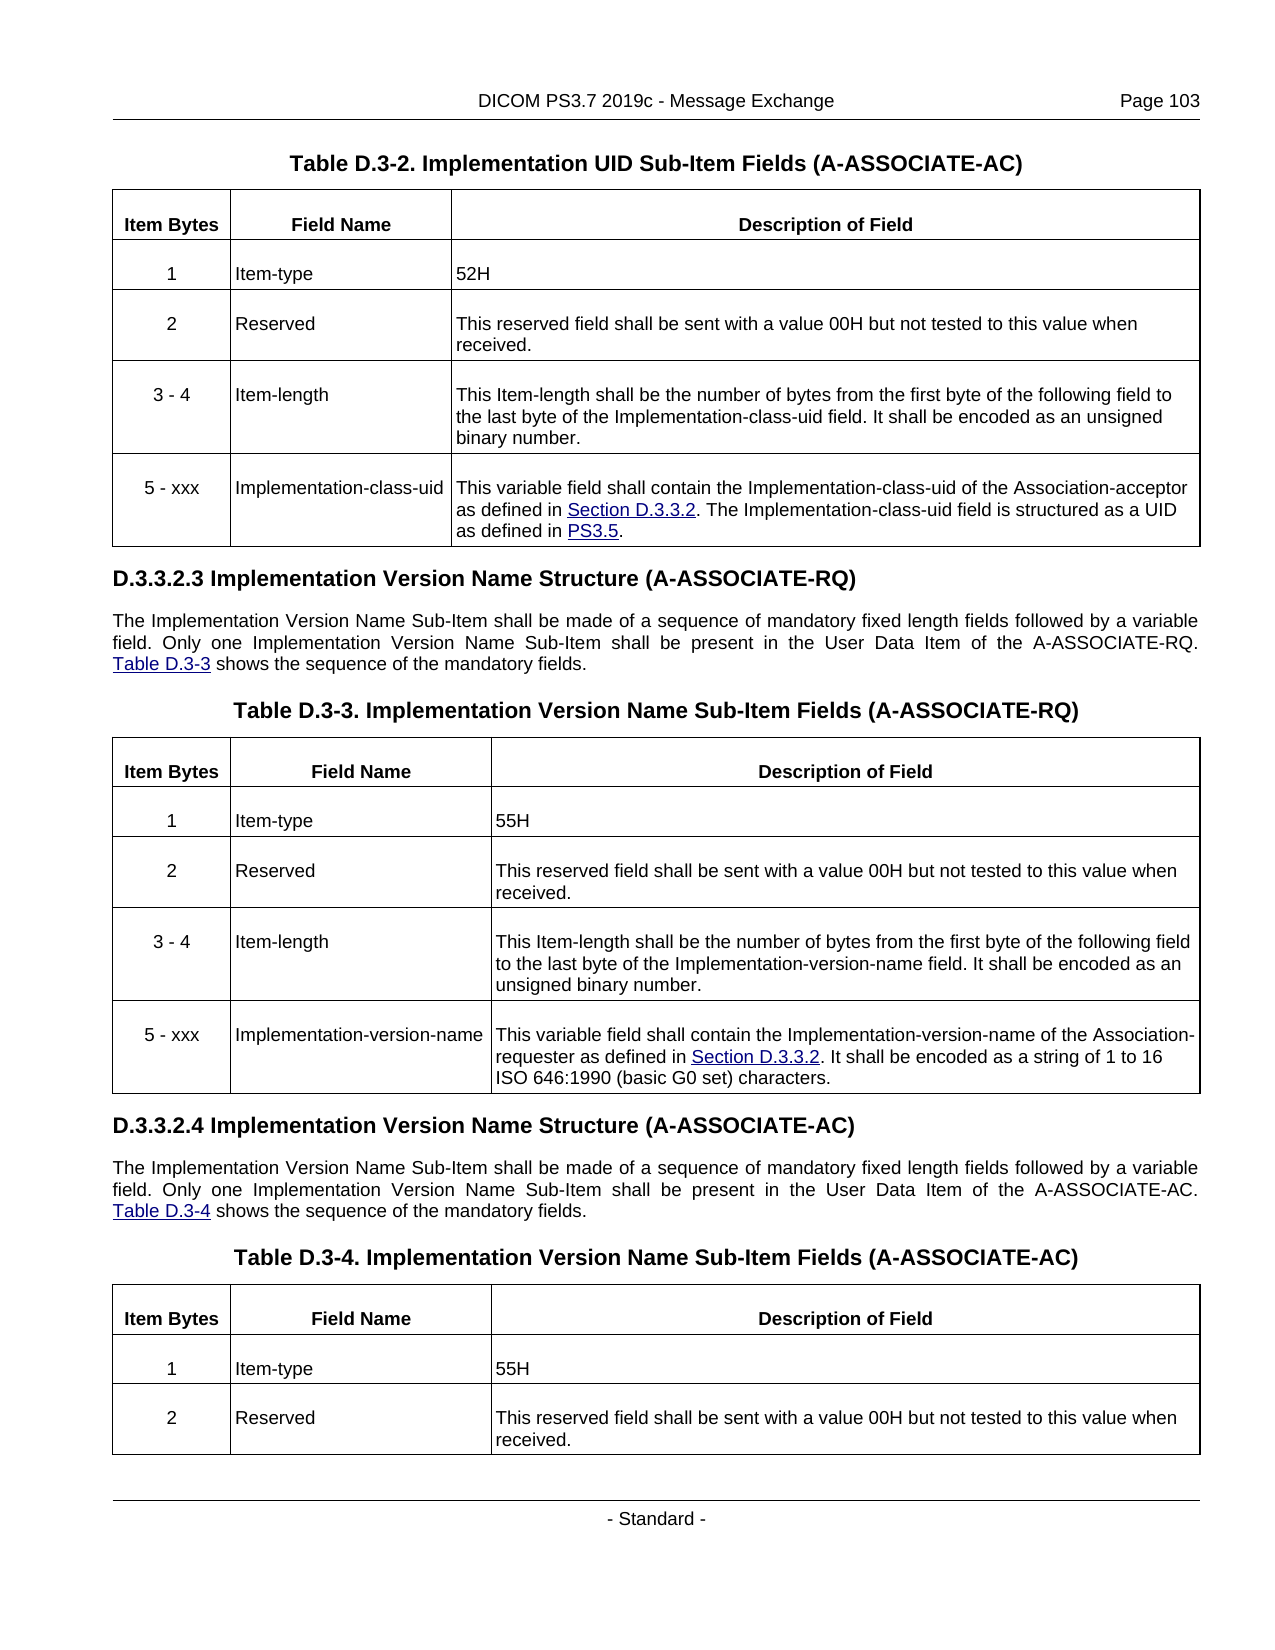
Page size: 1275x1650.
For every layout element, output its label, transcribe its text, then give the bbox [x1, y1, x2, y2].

table_cell This reserved field shall be sent with a value 00H but not tested to this value when received. [452, 290, 1199, 360]
table_cell Implementation-version-name [231, 1001, 491, 1093]
table_cell This reserved field shall be sent with a value 00H but not tested to this value when received. [492, 837, 1199, 907]
text Table D.3-2. Implementation UID Sub-Item Fields (A-ASSOCIATE-AC) [112, 150, 1200, 176]
text The Implementation Version Name Sub-Item shall be made of a sequence of mandatory fixed length fields followed by a variable field. Only one Implementation Version Name Sub-Item shall be present in the User Data Item of the A-ASSOCIATE-RQ. Table D.3-3 shows the sequence of the mandatory fields. [112, 610, 1200, 675]
table_cell This variable field shall contain the Implementation-class-uid of the Association-acceptor as defined in Section D.3.3.2. The Implementation-class-uid field is structured as a UID as defined in PS3.5. [452, 454, 1199, 546]
table_header Item Bytes [113, 190, 230, 239]
table_header Item Bytes [113, 738, 230, 786]
table_header Description of Field [452, 190, 1199, 239]
table_header Item Bytes [113, 1285, 230, 1333]
table_cell Item-length [231, 361, 451, 453]
table_header Description of Field [492, 738, 1199, 786]
table_cell 55H [492, 787, 1199, 836]
table_cell Item-length [231, 908, 491, 1000]
table_cell 5 - xxx [113, 454, 230, 546]
table_cell Reserved [231, 837, 491, 907]
text Table D.3-3. Implementation Version Name Sub-Item Fields (A-ASSOCIATE-RQ) [112, 697, 1200, 723]
table_cell 2 [113, 290, 230, 360]
table_cell Item-type [231, 240, 451, 289]
table_cell 1 [113, 240, 230, 289]
table_cell Reserved [231, 290, 451, 360]
table_cell 52H [452, 240, 1199, 289]
table_cell This Item-length shall be the number of bytes from the first byte of the following field to the last byte of the Implementation-version-name field. It shall be encoded as an unsigned binary number. [492, 908, 1199, 1000]
table_cell Implementation-class-uid [231, 454, 451, 546]
table_header Field Name [231, 190, 451, 239]
table_cell Item-type [231, 1335, 491, 1383]
table_cell 2 [113, 1384, 230, 1454]
text D.3.3.2.4 Implementation Version Name Structure (A-ASSOCIATE-AC) [112, 1113, 1200, 1138]
table_header Description of Field [492, 1285, 1199, 1333]
table_cell 5 - xxx [113, 1001, 230, 1093]
table_cell This reserved field shall be sent with a value 00H but not tested to this value when received. [492, 1384, 1199, 1454]
text Table D.3-4. Implementation Version Name Sub-Item Fields (A-ASSOCIATE-AC) [112, 1244, 1200, 1270]
table_cell Item-type [231, 787, 491, 836]
table_cell 55H [492, 1335, 1199, 1383]
table_header Field Name [231, 1285, 491, 1333]
table_cell 2 [113, 837, 230, 907]
table_cell 1 [113, 1335, 230, 1383]
table_cell Reserved [231, 1384, 491, 1454]
table_cell 3 - 4 [113, 908, 230, 1000]
text The Implementation Version Name Sub-Item shall be made of a sequence of mandatory fixed length fields followed by a variable field. Only one Implementation Version Name Sub-Item shall be present in the User Data Item of the A-ASSOCIATE-AC. Table D.3-4 shows the sequence of the mandatory fields. [112, 1157, 1200, 1222]
table_cell 1 [113, 787, 230, 836]
table_cell 3 - 4 [113, 361, 230, 453]
table_cell This variable field shall contain the Implementation-version-name of the Association-requester as defined in Section D.3.3.2. It shall be encoded as a string of 1 to 16 ISO 646:1990 (basic G0 set) characters. [492, 1001, 1199, 1093]
table_header Field Name [231, 738, 491, 786]
text D.3.3.2.3 Implementation Version Name Structure (A-ASSOCIATE-RQ) [112, 565, 1200, 591]
table_cell This Item-length shall be the number of bytes from the first byte of the following field to the last byte of the Implementation-class-uid field. It shall be encoded as an unsigned binary number. [452, 361, 1199, 453]
